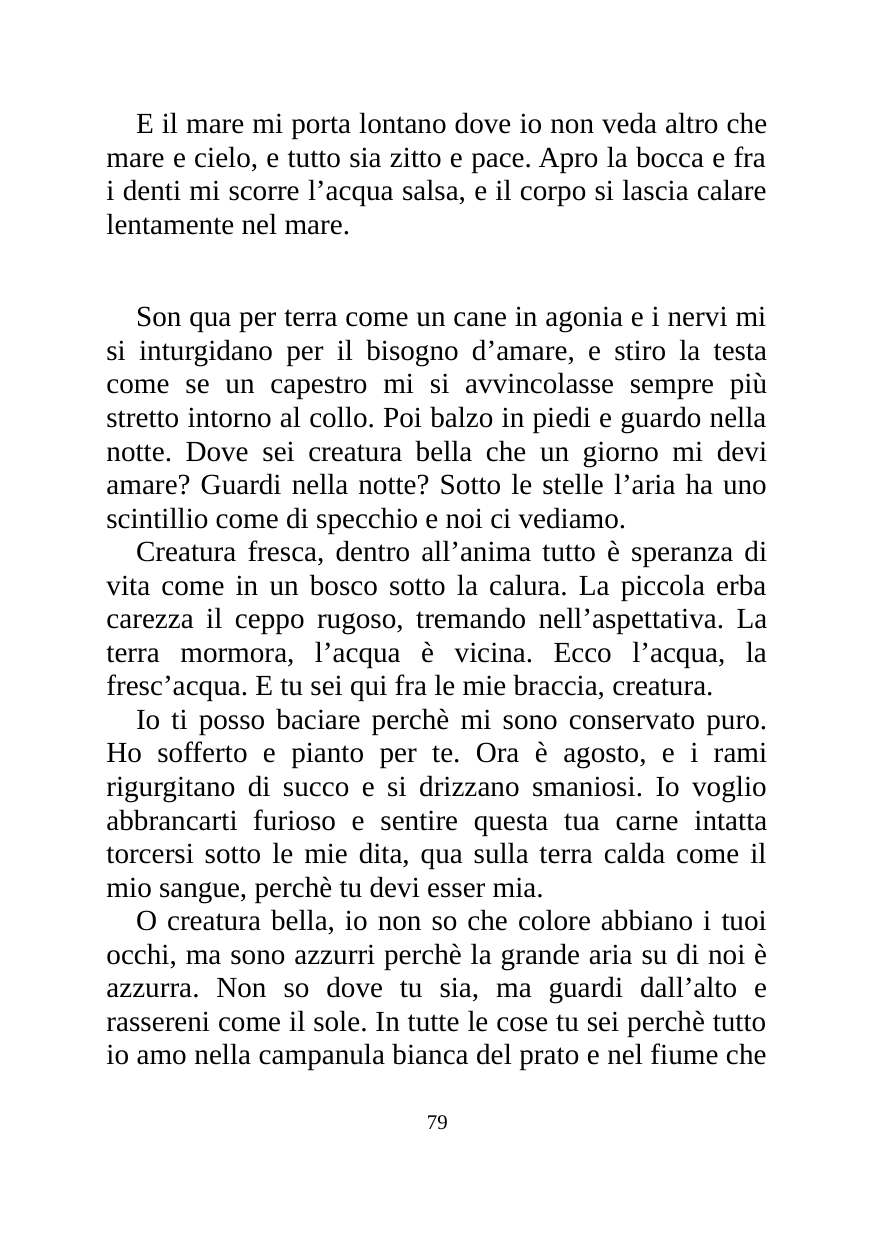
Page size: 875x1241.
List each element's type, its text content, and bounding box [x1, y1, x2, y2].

text Son qua per terra come un cane in agonia e i nervi mi si inturgidano per il bisogno d’amare, e stiro la testa come se un capestro mi si avvincolasse sempre più stretto intorno al collo. Poi balzo in piedi e guardo nella notte. Dove sei creatura bella che un giorno mi devi amare? Guardi nella notte? Sotto le stelle l’aria ha uno scintillio come di specchio e noi ci vediamo. [106, 299, 768, 534]
text O creatura bella, io non so che colore abbiano i tuoi occhi, ma sono azzurri perchè la grande aria su di noi è azzurra. Non so dove tu sia, ma guardi dall’alto e rassereni come il sole. In tutte le cose tu sei perchè tutto io amo nella campanula bianca del prato e nel fiume che [106, 903, 768, 1071]
text E il mare mi porta lontano dove io non veda altro che mare e cielo, e tutto sia zitto e pace. Apro la bocca e fra i denti mi scorre l’acqua salsa, e il corpo si lascia calare lentamente nel mare. [106, 106, 768, 240]
text Io ti posso baciare perchè mi sono conservato puro. Ho sofferto e pianto per te. Ora è agosto, e i rami rigurgitano di succo e si drizzano smaniosi. Io voglio abbrancarti furioso e sentire questa tua carne intatta torcersi sotto le mie dita, qua sulla terra calda come il mio sangue, perchè tu devi esser mia. [106, 702, 768, 903]
text Creatura fresca, dentro all’anima tutto è speranza di vita come in un bosco sotto la calura. La piccola erba carezza il ceppo rugoso, tremando nell’aspettativa. La terra mormora, l’acqua è vicina. Ecco l’acqua, la fresc’acqua. E tu sei qui fra le mie braccia, creatura. [106, 534, 768, 702]
